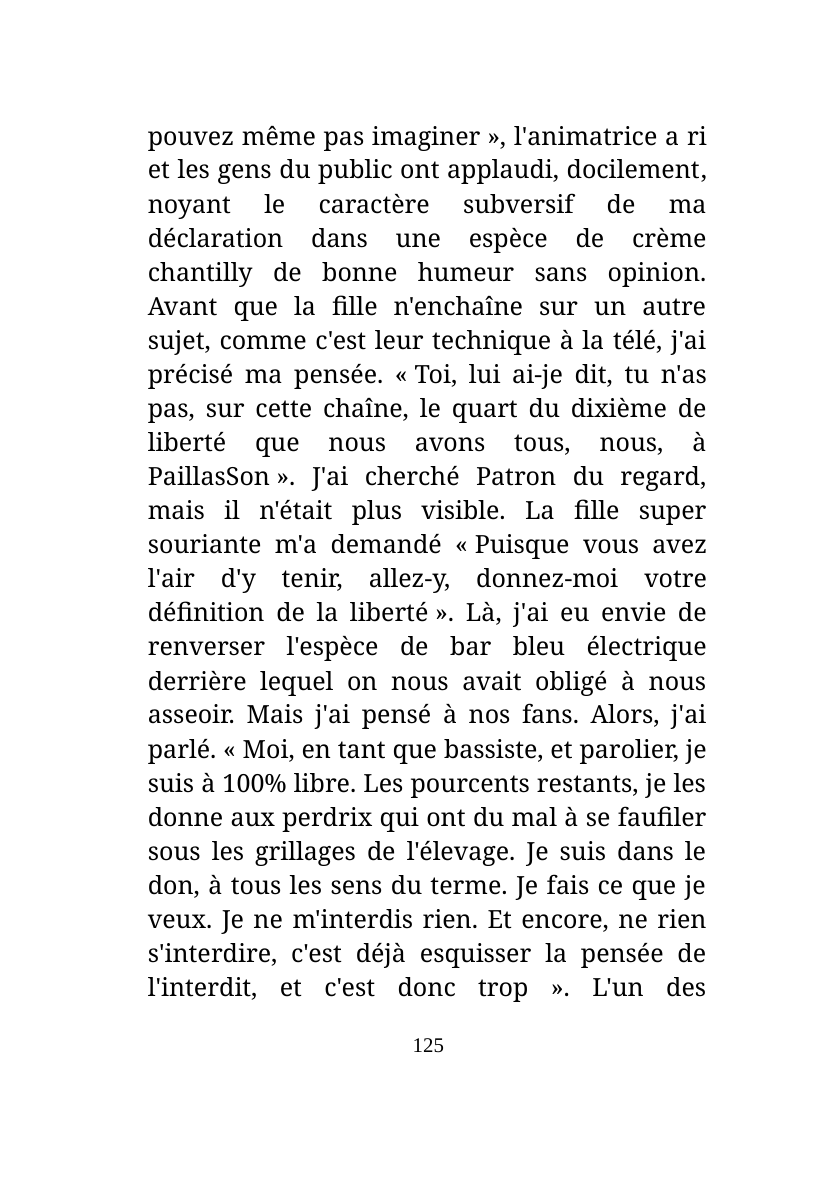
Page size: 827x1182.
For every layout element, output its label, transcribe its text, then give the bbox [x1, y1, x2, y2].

text pouvez même pas imaginer », l'animatrice a ri et les gens du public ont applaudi, docilement, noyant le caractère subversif de ma déclaration dans une espèce de crème chantilly de bonne humeur sans opinion. Avant que la fille n'enchaîne sur un autre sujet, comme c'est leur technique à la télé, j'ai précisé ma pensée. « Toi, lui ai‑je dit, tu n'as pas, sur cette chaîne, le quart du dixième de liberté que nous avons tous, nous, à PaillasSon ». J'ai cherché Patron du regard, mais il n'était plus visible. La fille super souriante m'a demandé « Puisque vous avez l'air d'y tenir, allez‑y, donnez‑moi votre définition de la liberté ». Là, j'ai eu envie de renverser l'espèce de bar bleu électrique derrière lequel on nous avait obligé à nous asseoir. Mais j'ai pensé à nos fans. Alors, j'ai parlé. « Moi, en tant que bassiste, et parolier, je suis à 100% libre. Les pourcents restants, je les donne aux perdrix qui ont du mal à se faufiler sous les grillages de l'élevage. Je suis dans le don, à tous les sens du terme. Je fais ce que je veux. Je ne m'interdis rien. Et encore, ne rien s'interdire, c'est déjà esquisser la pensée de l'interdit, et c'est donc trop ». L'un des [148, 118, 707, 1004]
